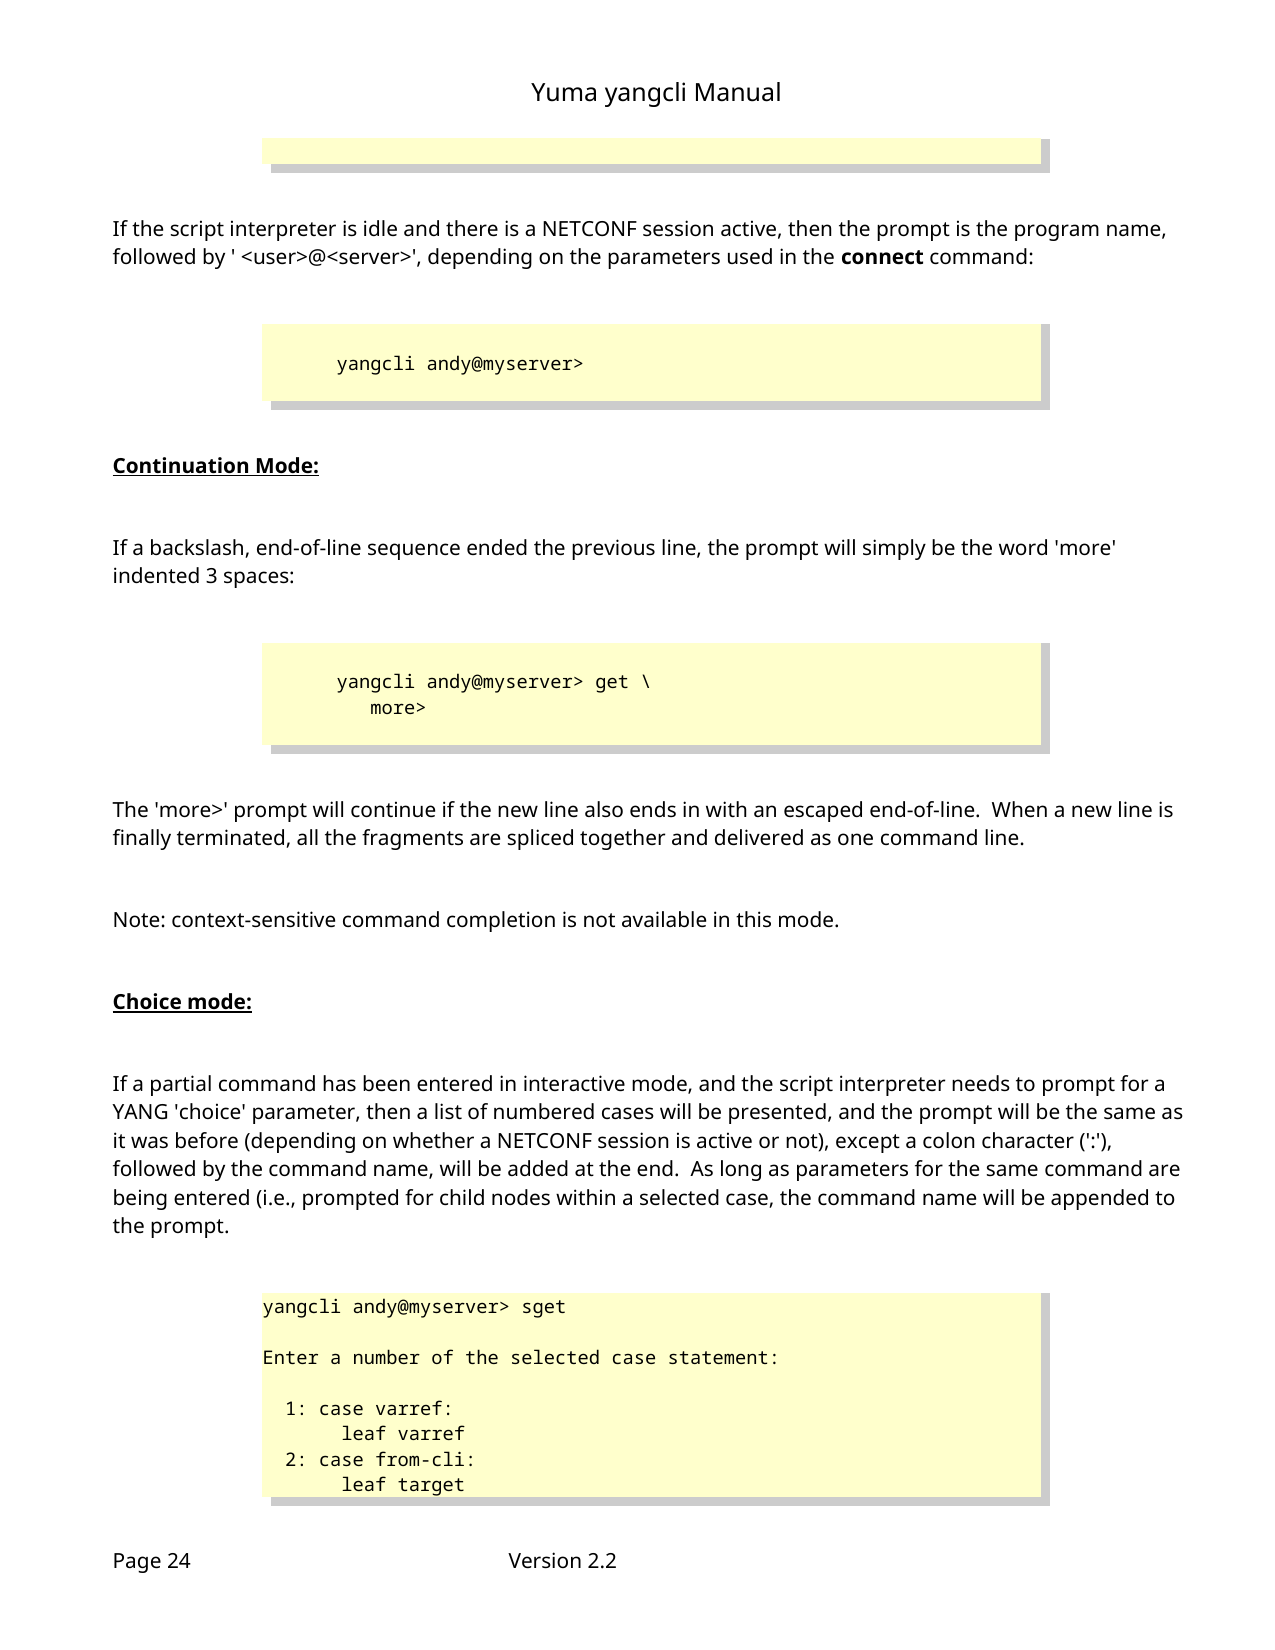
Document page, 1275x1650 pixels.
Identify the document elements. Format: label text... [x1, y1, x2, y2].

text Note: context-sensitive command completion is not available in this mode. [112, 905, 1200, 934]
text leaf varref [262, 1421, 1041, 1446]
text If the script interpreter is idle and there is a NETCONF session active, then the prompt is the program name, followed by ' <user>@<server>', depending on the parameters used in the connect command: [112, 214, 1200, 271]
text yangcli andy@myserver> [262, 350, 1041, 375]
text If a partial command has been entered in interactive mode, and the script interpreter needs to prompt for a YANG 'choice' parameter, then a list of numbered cases will be presented, and the prompt will be the same as it was before (depending on whether a NETCONF session is active or not), except a colon character (':'), followed by the command name, will be added at the end. As long as parameters for the same command are being entered (i.e., prompted for child nodes within a selected case, the command name will be appended to the prompt. [112, 1069, 1200, 1239]
text Continuation Mode: [112, 451, 1200, 479]
text If a backslash, end-of-line sequence ended the previous line, the prompt will simply be the word 'more' indented 3 spaces: [112, 533, 1200, 589]
text more> [262, 694, 1041, 719]
text 1: case varref: [262, 1395, 1041, 1421]
text leaf target [262, 1472, 1041, 1497]
text The 'more>' prompt will continue if the new line also ends in with an escaped end-of-line. When a new line is finally terminated, all the fragments are spliced together and delivered as one command line. [112, 795, 1200, 852]
text Choice mode: [112, 987, 1200, 1016]
text yangcli andy@myserver> sget [262, 1293, 1041, 1318]
text yangcli andy@myserver> get \ [262, 668, 1041, 694]
text Enter a number of the selected case statement: [262, 1344, 1041, 1369]
text 2: case from-cli: [262, 1446, 1041, 1472]
